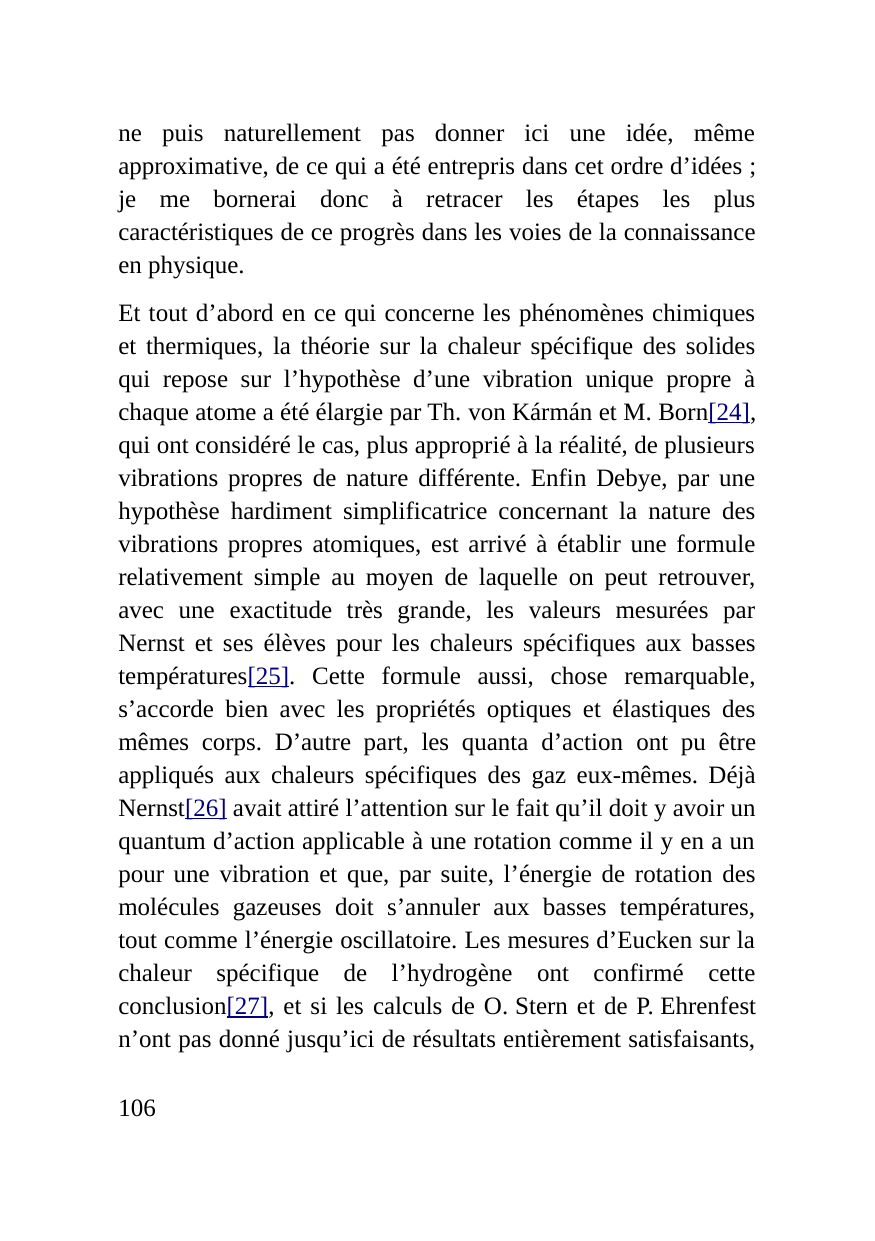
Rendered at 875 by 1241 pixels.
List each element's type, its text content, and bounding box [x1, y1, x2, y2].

text Et tout d’abord en ce qui concerne les phénomènes chimiques et thermiques, la théorie sur la chaleur spécifique des solides qui repose sur l’hypothèse d’une vibration unique propre à chaque atome a été élargie par Th. von Kármán et M. Born[24], qui ont considéré le cas, plus approprié à la réalité, de plusieurs vibrations propres de nature différente. Enfin Debye, par une hypothèse hardiment simplificatrice concernant la nature des vibrations propres atomiques, est arrivé à établir une formule relativement simple au moyen de laquelle on peut retrouver, avec une exactitude très grande, les valeurs mesurées par Nernst et ses élèves pour les chaleurs spécifiques aux basses températures[25]. Cette formule aussi, chose remarquable, s’accorde bien avec les propriétés optiques et élastiques des mêmes corps. D’autre part, les quanta d’action ont pu être appliqués aux chaleurs spécifiques des gaz eux-mêmes. Déjà Nernst[26] avait attiré l’attention sur le fait qu’il doit y avoir un quantum d’action applicable à une rotation comme il y en a un pour une vibration et que, par suite, l’énergie de rotation des molécules gazeuses doit s’annuler aux basses températures, tout comme l’énergie oscillatoire. Les mesures d’Eucken sur la chaleur spécifique de l’hydrogène ont confirmé cette conclusion[27], et si les calculs de O. Stern et de P. Ehrenfest n’ont pas donné jusqu’ici de résultats entièrement satisfaisants, [118, 298, 756, 1053]
text ne puis naturellement pas donner ici une idée, même approximative, de ce qui a été entrepris dans cet ordre d’idées ; je me bornerai donc à retracer les étapes les plus caractéristiques de ce progrès dans les voies de la connaissance en physique. [118, 118, 756, 279]
